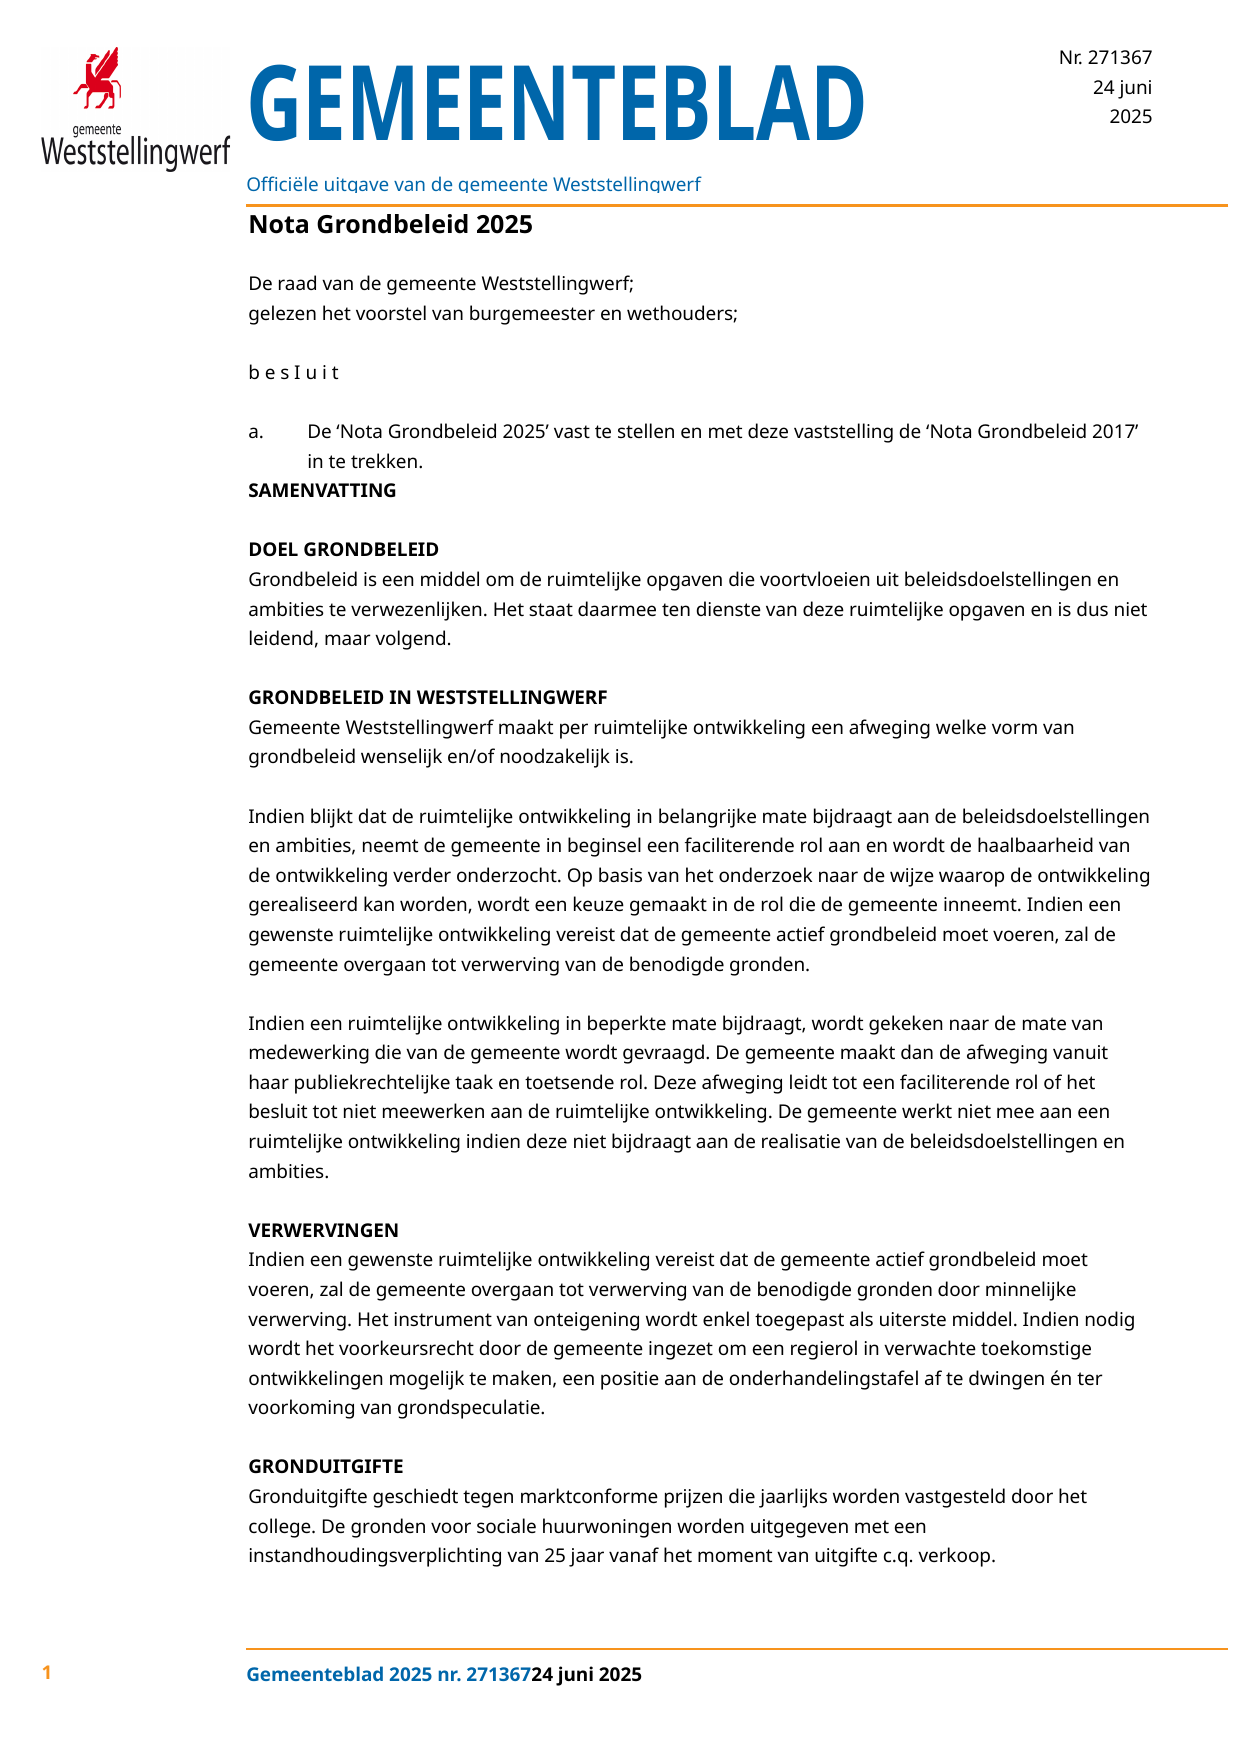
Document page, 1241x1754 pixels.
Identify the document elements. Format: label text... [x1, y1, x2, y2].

text Indien blijkt dat de ruimtelijke ontwikkeling in belangrijke mate bijdraagt aan de beleidsdoelstellingen en ambities, neemt de gemeente in beginsel een faciliterende rol aan en wordt de haalbaarheid van de ontwikkeling verder onderzocht. Op basis van het onderzoek naar de wijze waarop de ontwikkeling gerealiseerd kan worden, wordt een keuze gemaakt in de rol die de gemeente inneemt. Indien een gewenste ruimtelijke ontwikkeling vereist dat de gemeente actief grondbeleid moet voeren, zal de gemeente overgaan tot verwerving van de benodigde gronden. [248, 803, 1152, 976]
text GRONDBELEID IN WESTSTELLINGWERF [248, 684, 1152, 710]
text gelezen het voorstel van burgemeester en wethouders; [248, 300, 1152, 326]
text GRONDUITGIFTE [248, 1454, 1152, 1479]
text b e s I u i t [248, 359, 1152, 385]
text Gronduitgifte geschiedt tegen marktconforme prijzen die jaarlijks worden vastgesteld door het college. De gronden voor sociale huurwoningen worden uitgegeven met een instandhoudingsverplichting van 25 jaar vanaf het moment van uitgifte c.q. verkoop. [248, 1483, 1152, 1568]
text Indien een gewenste ruimtelijke ontwikkeling vereist dat de gemeente actief grondbeleid moet voeren, zal de gemeente overgaan tot verwerving van de benodigde gronden door minnelijke verwerving. Het instrument van onteigening wordt enkel toegepast als uiterste middel. Indien nodig wordt het voorkeursrecht door de gemeente ingezet om een regierol in verwachte toekomstige ontwikkelingen mogelijk te maken, een positie aan de onderhandelingstafel af te dwingen én ter voorkoming van grondspeculatie. [248, 1247, 1152, 1420]
text Indien een ruimtelijke ontwikkeling in beperkte mate bijdraagt, wordt gekeken naar de mate van medewerking die van de gemeente wordt gevraagd. De gemeente maakt dan de afweging vanuit haar publiekrechtelijke taak en toetsende rol. Deze afweging leidt tot een faciliterende rol of het besluit tot niet meewerken aan de ruimtelijke ontwikkeling. De gemeente werkt niet mee aan een ruimtelijke ontwikkeling indien deze niet bijdraagt aan de realisatie van de beleidsdoelstellingen en ambities. [248, 1010, 1152, 1183]
text Nota Grondbeleid 2025 [248, 207, 1152, 241]
text Gemeente Weststellingwerf maakt per ruimtelijke ontwikkeling een afweging welke vorm van grondbeleid wenselijk en/of noodzakelijk is. [248, 714, 1152, 769]
text SAMENVATTING [248, 477, 1152, 503]
text Grondbeleid is een middel om de ruimtelijke opgaven die voortvloeien uit beleidsdoelstellingen en ambities te verwezenlijken. Het staat daarmee ten dienste van deze ruimtelijke opgaven en is dus niet leidend, maar volgend. [248, 566, 1152, 651]
list De ‘Nota Grondbeleid 2025’ vast te stellen en met deze vaststelling de ‘Nota Grondbeleid 2017’ in te trekken. [248, 418, 1152, 473]
picture [41, 47, 231, 172]
text VERWERVINGEN [248, 1217, 1152, 1243]
text DOEL GRONDBELEID [248, 537, 1152, 562]
text De raad van de gemeente Weststellingwerf; [248, 270, 1152, 296]
